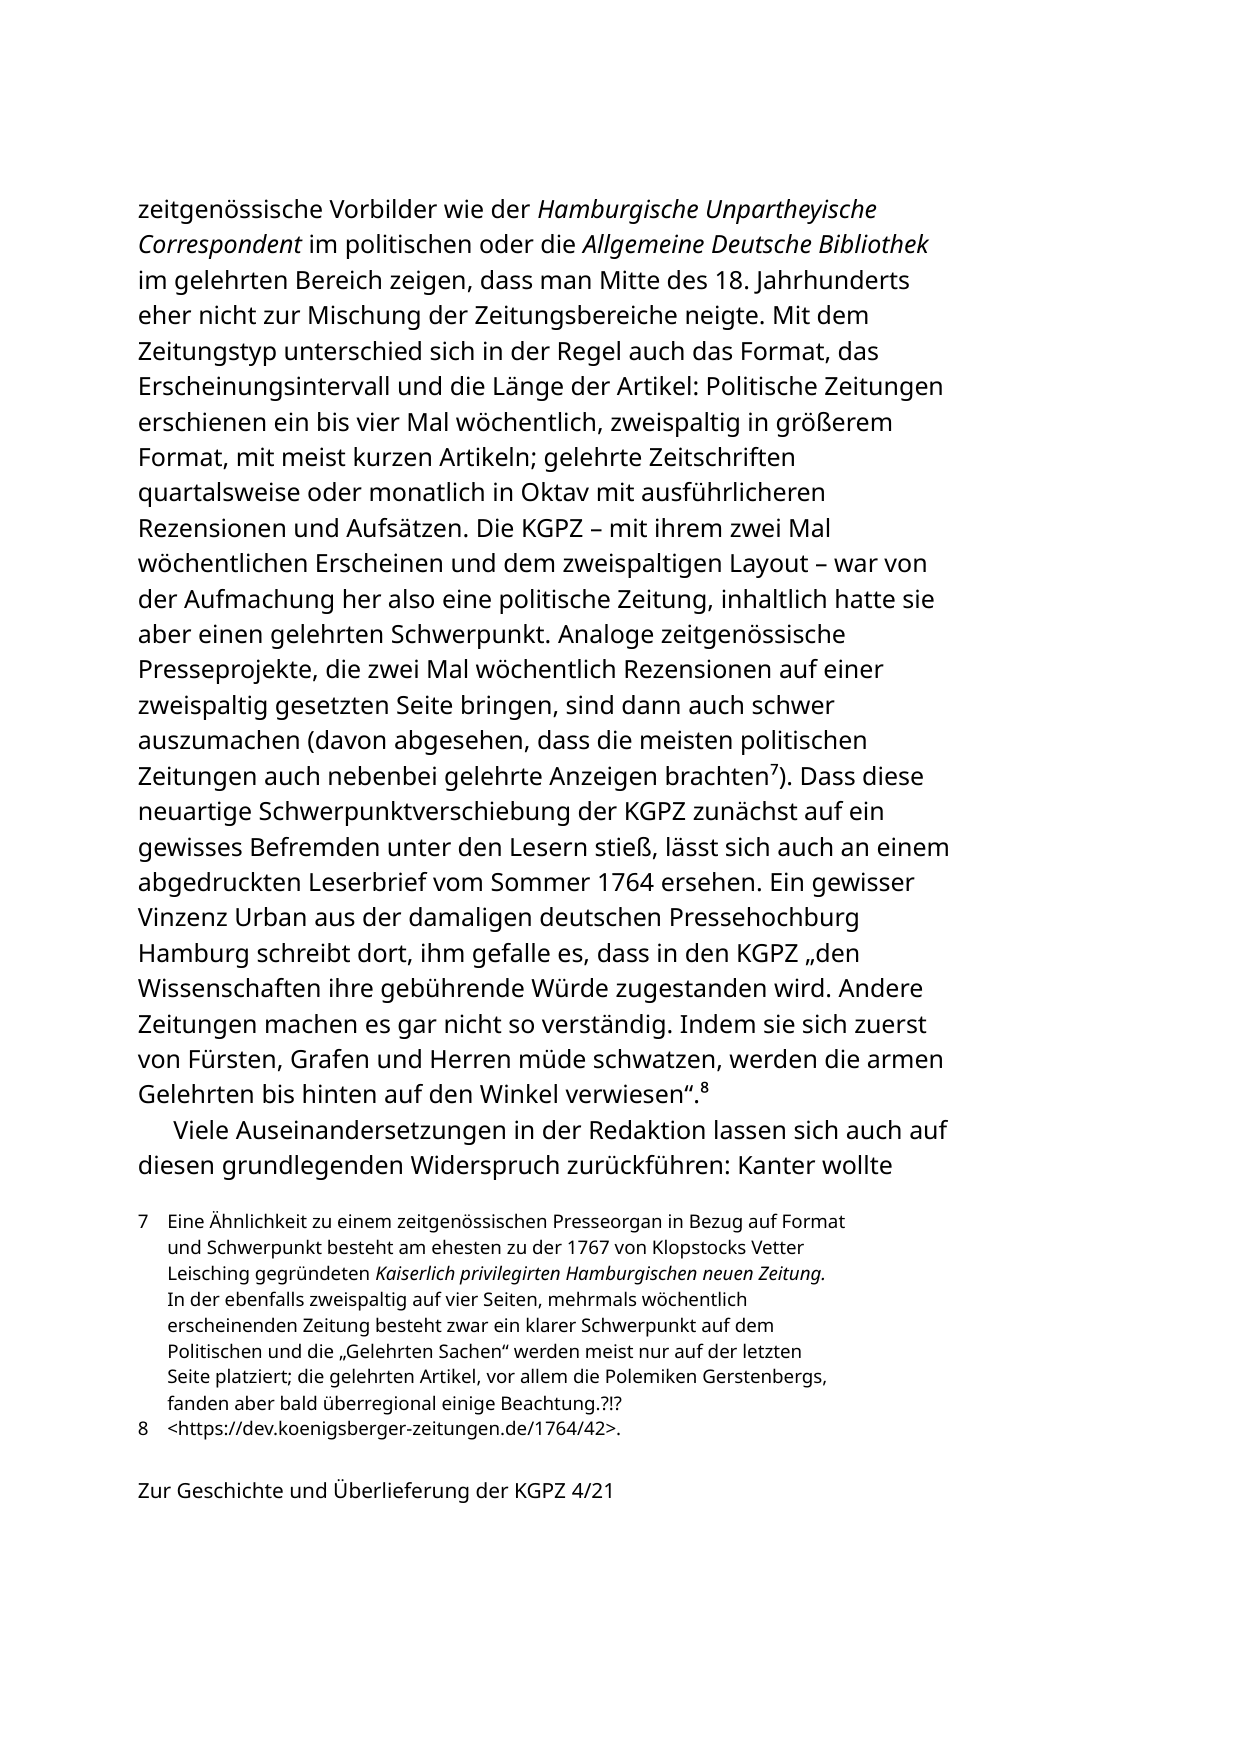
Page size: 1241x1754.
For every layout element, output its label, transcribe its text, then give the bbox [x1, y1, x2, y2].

text Viele Auseinandersetzungen in der Redaktion lassen sich auch auf diesen grundlegenden Widerspruch zurückführen: Kanter wollte [138, 1111, 964, 1182]
text zeitgenössische Vorbilder wie der Hamburgische Unpartheyische Correspondent im politischen oder die Allgemeine Deutsche Bibliothek im gelehrten Bereich zeigen, dass man Mitte des 18. Jahrhunderts eher nicht zur Mischung der Zeitungsbereiche neigte. Mit dem Zeitungstyp unterschied sich in der Regel auch das Format, das Erscheinungsintervall und die Länge der Artikel: Politische Zeitungen erschienen ein bis vier Mal wöchentlich, zweispaltig in größerem Format, mit meist kurzen Artikeln; gelehrte Zeitschriften quartalsweise oder monatlich in Oktav mit ausführlicheren Rezensionen und Aufsätzen. Die KGPZ – mit ihrem zwei Mal wöchentlichen Erscheinen und dem zweispaltigen Layout – war von der Aufmachung her also eine politische Zeitung, inhaltlich hatte sie aber einen gelehrten Schwerpunkt. Analoge zeitgenössische Presseprojekte, die zwei Mal wöchentlich Rezensionen auf einer zweispaltig gesetzten Seite bringen, sind dann auch schwer auszumachen (davon abgesehen, dass die meisten politischen Zeitungen auch nebenbei gelehrte Anzeigen brachten). Dass diese neuartige Schwerpunktverschiebung der KGPZ zunächst auf ein gewisses Befremden unter den Lesern stieß, lässt sich auch an einem abgedruckten Leserbrief vom Sommer 1764 ersehen. Ein gewisser Vinzenz Urban aus der damaligen deutschen Pressehochburg Hamburg schreibt dort, ihm gefalle es, dass in den KGPZ „den Wissenschaften ihre gebührende Würde zugestanden wird. Andere Zeitungen machen es gar nicht so verständig. Indem sie sich zuerst von Fürsten, Grafen und Herren müde schwatzen, werden die armen Gelehrten bis hinten auf den Winkel verwiesen“. [138, 190, 964, 1111]
text Eine Ähnlichkeit zu einem zeitgenössischen Presseorgan in Bezug auf Format und Schwerpunkt besteht am ehesten zu der 1767 von Klopstocks Vetter Leisching gegründeten Kaiserlich privilegirten Hamburgischen neuen Zeitung. In der ebenfalls zweispaltig auf vier Seiten, mehrmals wöchentlich erscheinenden Zeitung besteht zwar ein klarer Schwerpunkt auf dem Politischen und die „Gelehrten Sachen“ werden meist nur auf der letzten Seite platziert; die gelehrten Artikel, vor allem die Polemiken Gerstenbergs, fanden aber bald überregional einige Beachtung.?!? [138, 1208, 846, 1415]
text <https://dev.koenigsberger-zeitungen.de/1764/42>. [138, 1415, 846, 1441]
